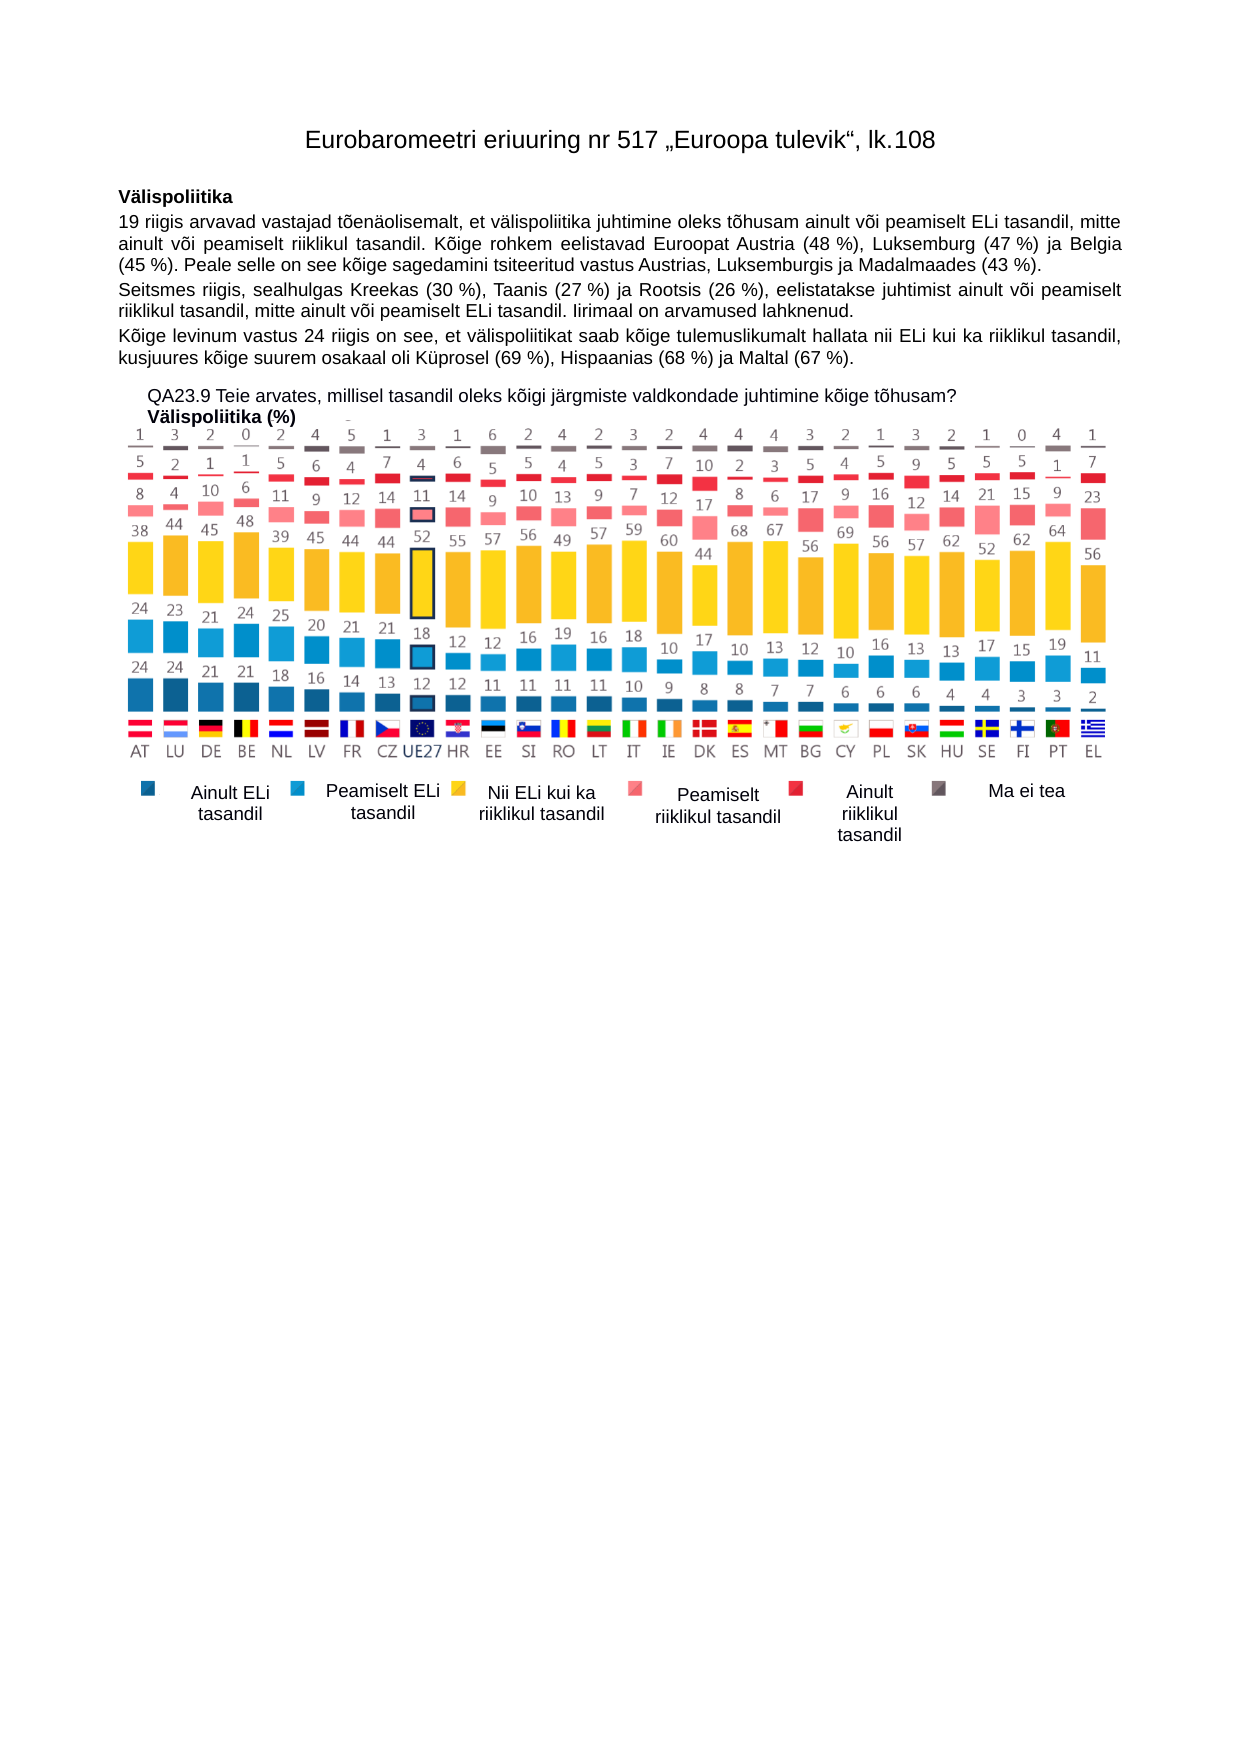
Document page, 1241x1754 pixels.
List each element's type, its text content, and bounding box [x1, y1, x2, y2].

picture [118, 420, 1117, 761]
text 19 riigis arvavad vastajad tõenäolisemalt, et välispoliitika juhtimine oleks tõhusam ainult või peamiselt ELi tasandil, mitte ainult või peamiselt riiklikul tasandil. Kõige rohkem eelistavad Euroopat Austria (48 %), Luksemburg (47 %) ja Belgia (45 %). Peale selle on see kõige sagedamini tsiteeritud vastus Austrias, Luksemburgis ja Madalmaades (43 %). [118, 211, 1122, 276]
text Seitsmes riigis, sealhulgas Kreekas (30 %), Taanis (27 %) ja Rootsis (26 %), eelistatakse juhtimist ainult või peamiselt riiklikul tasandil, mitte ainult või peamiselt ELi tasandil. Iirimaal on arvamused lahknenud. [118, 279, 1122, 322]
text Kõige levinum vastus 24 riigis on see, et välispoliitikat saab kõige tulemuslikumalt hallata nii ELi kui ka riiklikul tasandil, kusjuures kõige suurem osakaal oli Küprosel (69 %), Hispaanias (68 %) ja Maltal (67 %). [118, 325, 1122, 368]
picture [133, 765, 947, 817]
text Välispoliitika [118, 186, 1122, 208]
